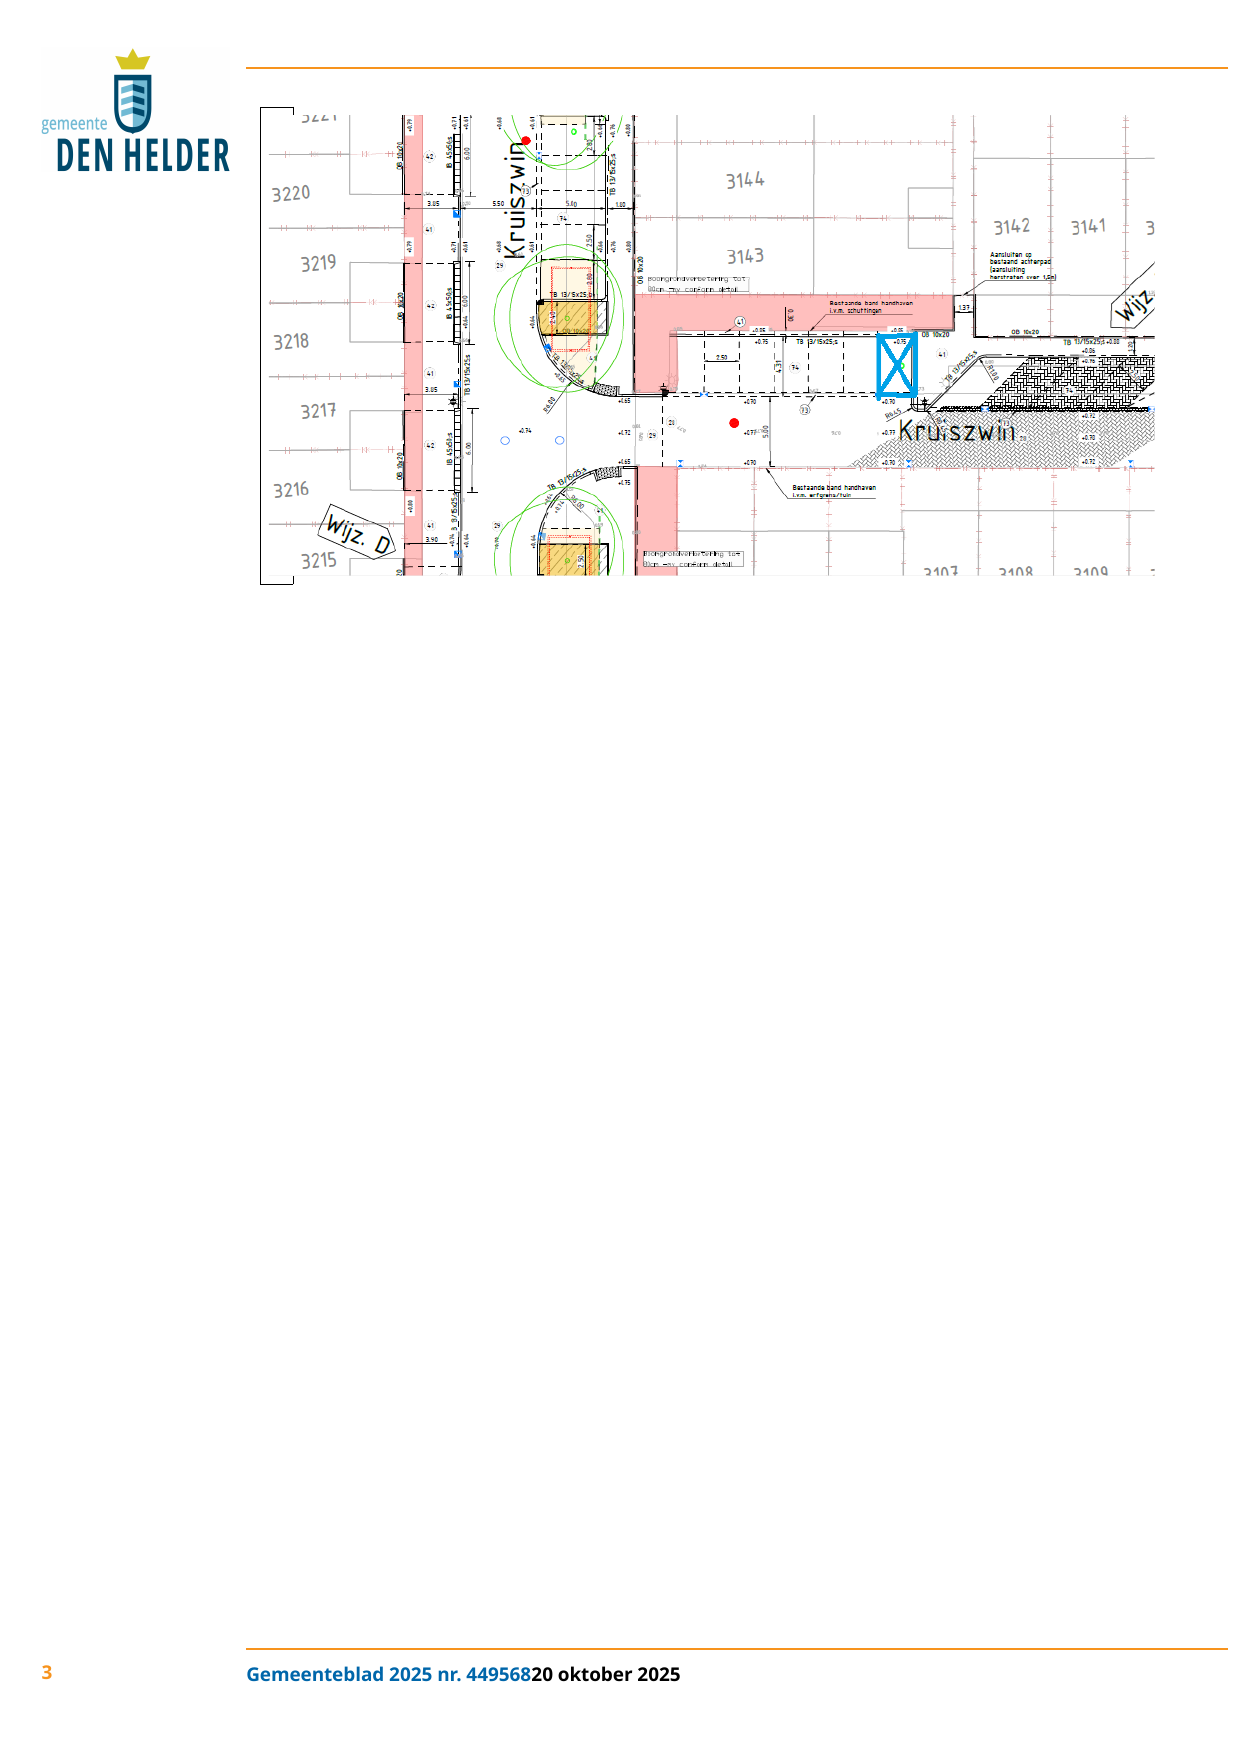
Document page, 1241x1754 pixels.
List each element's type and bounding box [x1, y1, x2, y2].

picture [41, 47, 231, 172]
picture [268, 115, 1155, 576]
picture [220, 160, 224, 172]
picture [182, 144, 187, 165]
picture [100, 154, 106, 172]
picture [63, 144, 68, 165]
picture [130, 157, 135, 172]
